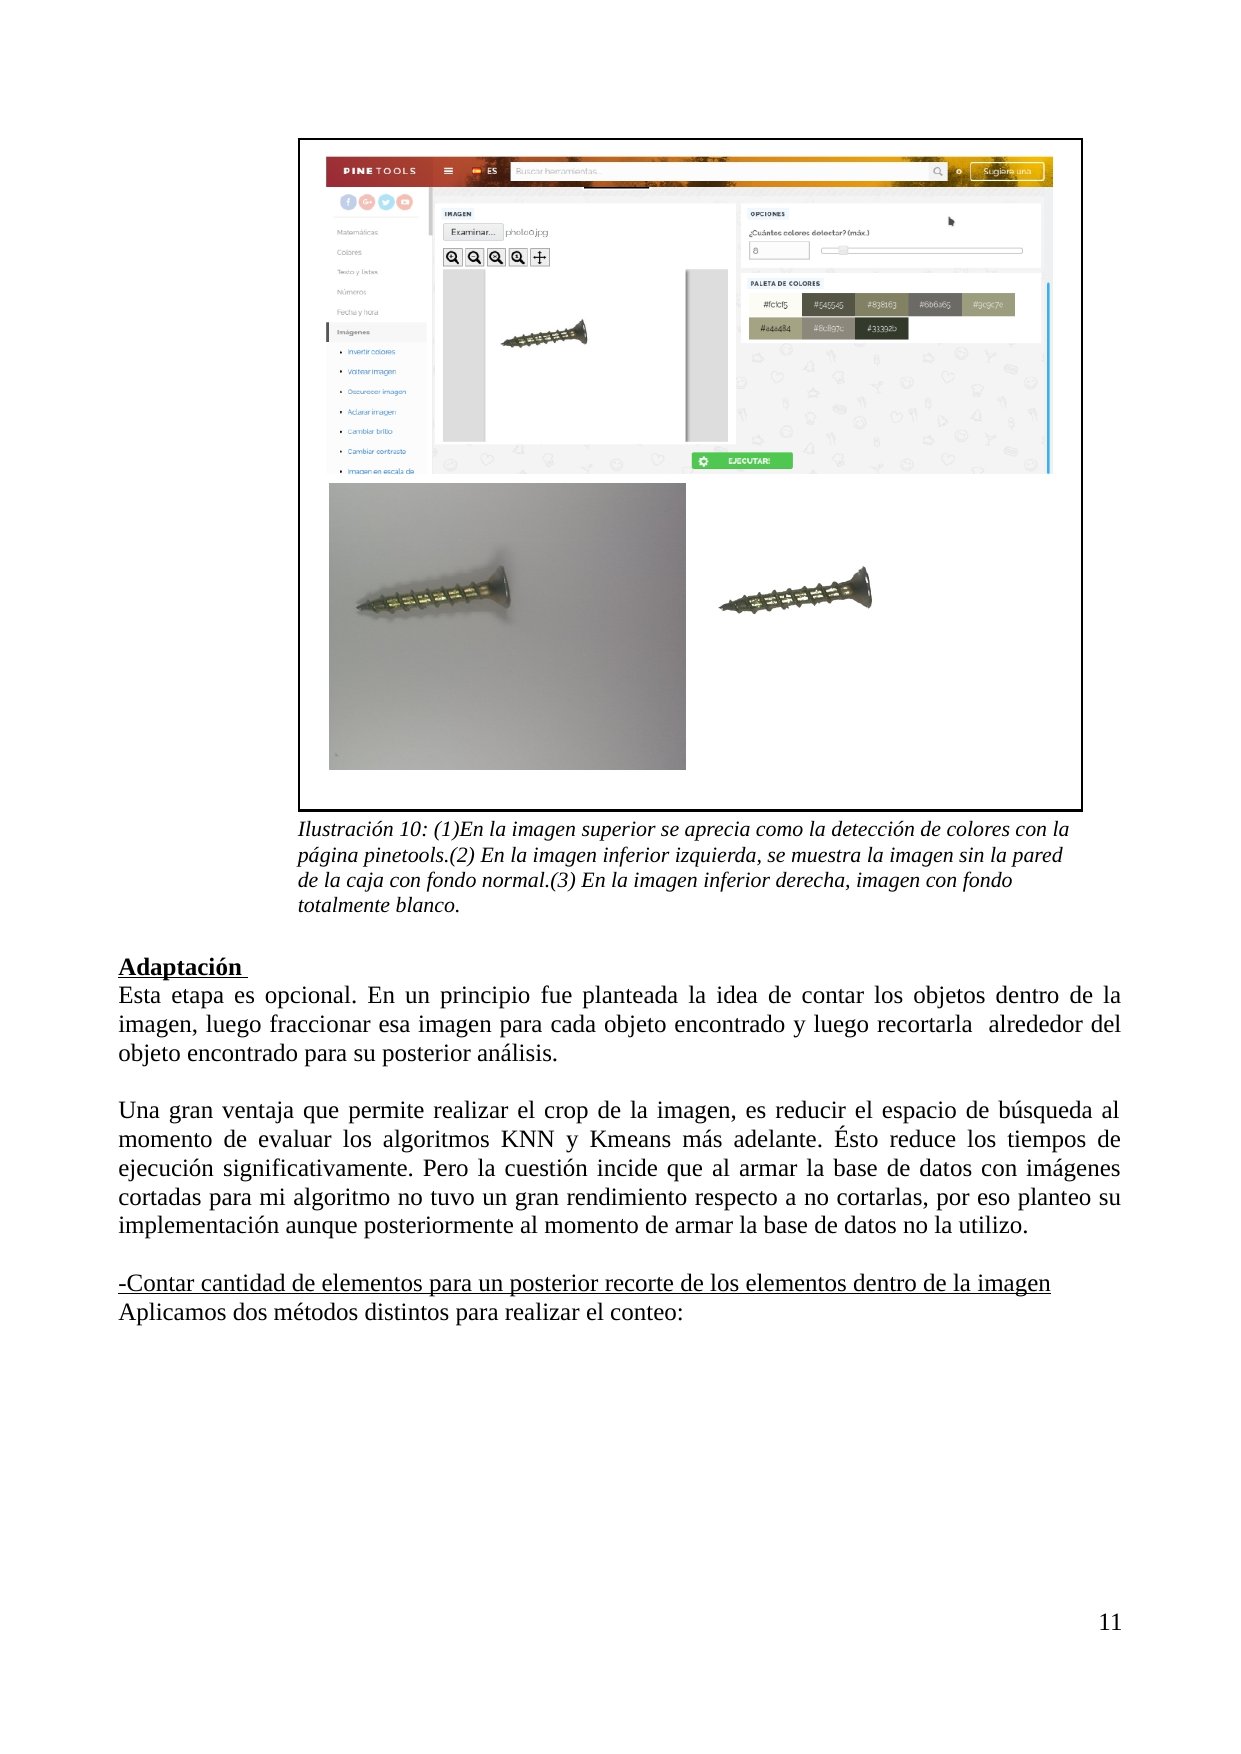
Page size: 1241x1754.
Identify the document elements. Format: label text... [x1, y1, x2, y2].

text -Contar cantidad de elementos para un posterior recorte de los elementos dentro de la imagen [118, 1268, 1122, 1297]
text Adaptación [118, 952, 1122, 981]
text Aplicamos dos métodos distintos para realizar el conteo: [118, 1297, 1122, 1326]
text [300, 140, 1081, 809]
text Una gran ventaja que permite realizar el crop de la imagen, es reducir el espacio de búsqueda al momento de evaluar los algoritmos KNN y Kmeans más adelante. Ésto reduce los tiempos de ejecución significativamente. Pero la cuestión incide que al armar la base de datos con imágenes cortadas para mi algoritmo no tuvo un gran rendimiento respecto a no cortarlas, por eso planteo su implementación aunque posteriormente al momento de armar la base de datos no la utilizo. [118, 1096, 1122, 1239]
picture [302, 142, 1078, 807]
text Esta etapa es opcional. En un principio fue planteada la idea de contar los objetos dentro de la imagen, luego fraccionar esa imagen para cada objeto encontrado y luego recortarla alrededor del objeto encontrado para su posterior análisis. [118, 981, 1122, 1067]
text Ilustración 10: (1)En la imagen superior se aprecia como la detección de colores con la página pinetools.(2) En la imagen inferior izquierda, se muestra la imagen sin la pared de la caja con fondo normal.(3) En la imagen inferior derecha, imagen con fondo totalmente blanco. [298, 812, 1083, 917]
